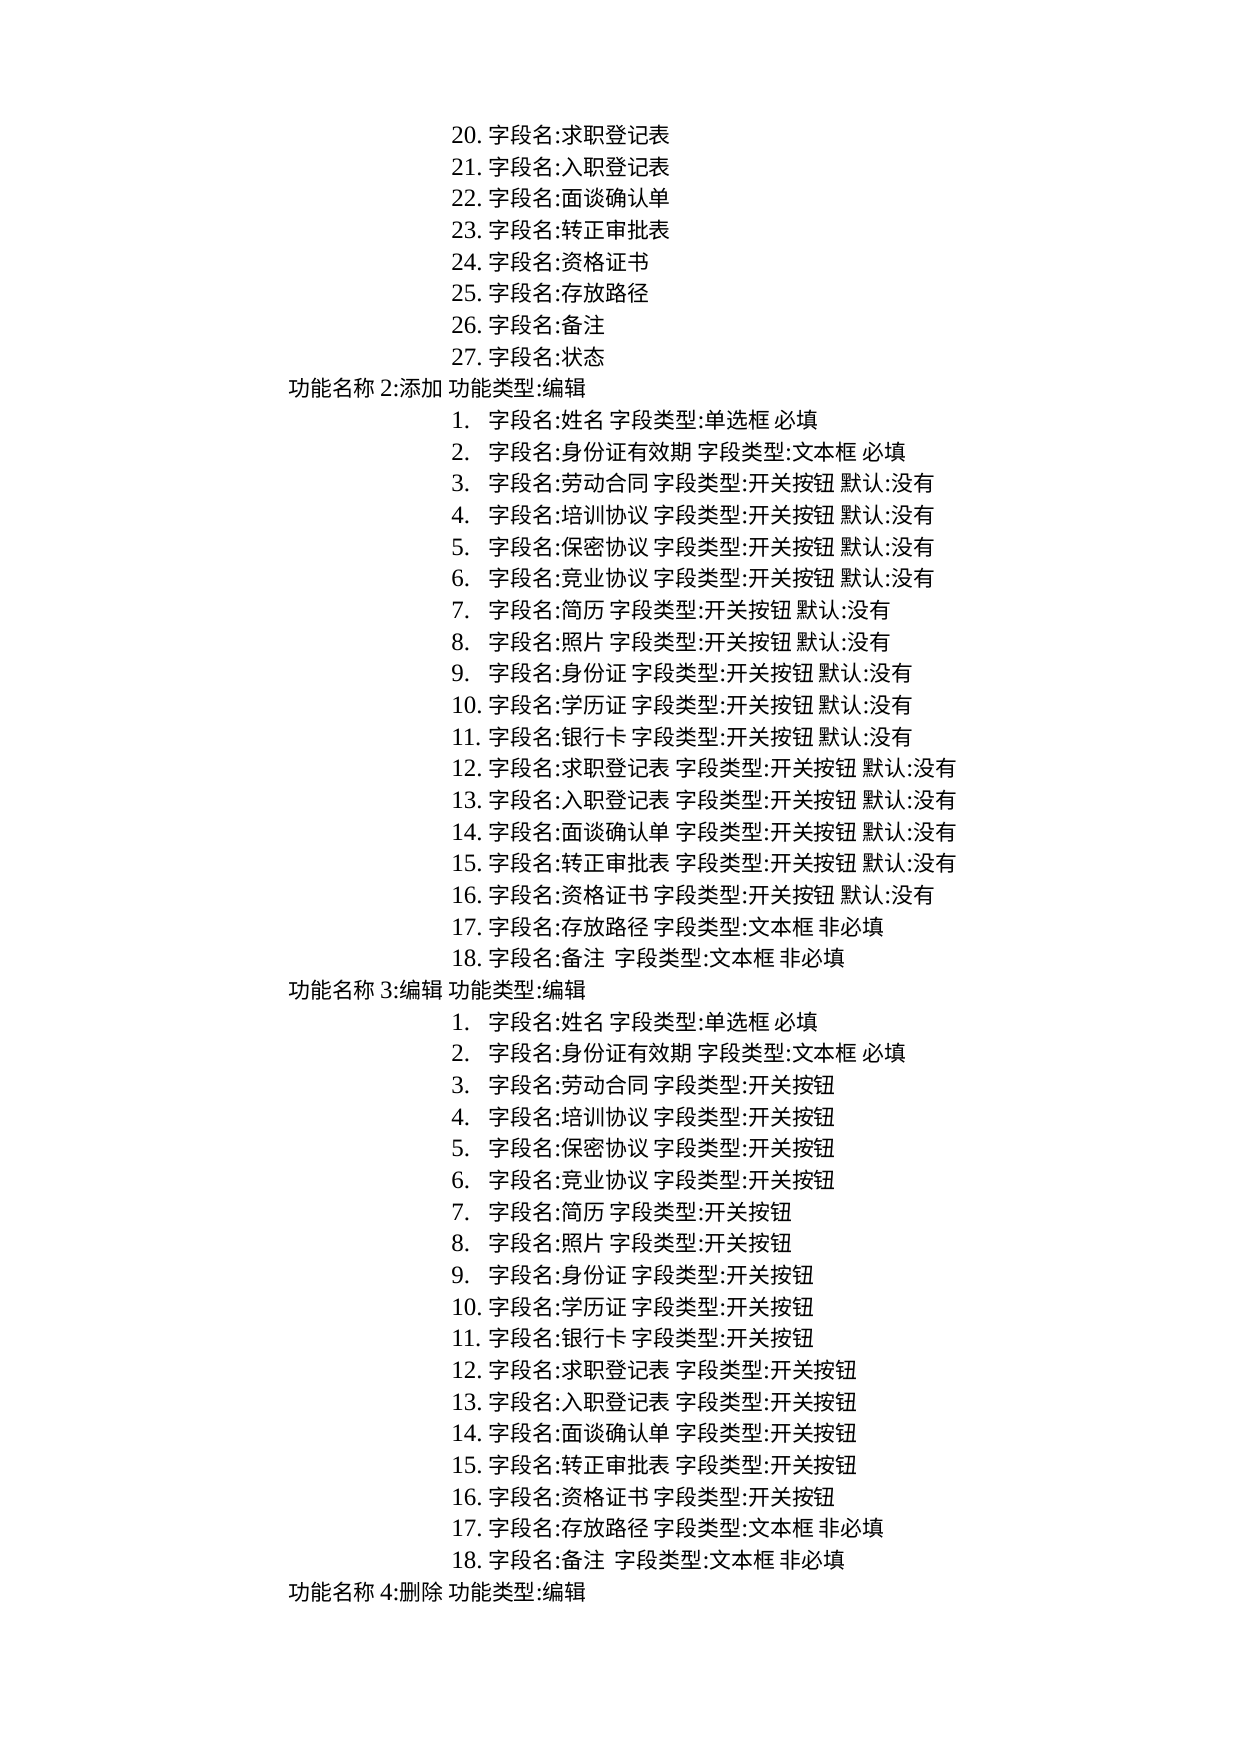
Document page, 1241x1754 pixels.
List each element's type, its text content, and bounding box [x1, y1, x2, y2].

list 字段名:身份证 字段类型:开关按钮 默认:没有 [451, 656, 1122, 688]
list 字段名:入职登记表 [451, 150, 1122, 181]
list 字段名:存放路径 [451, 276, 1122, 308]
list 字段名:入职登记表 字段类型:开关按钮 [451, 1385, 1122, 1416]
list 字段名:资格证书 字段类型:开关按钮 [451, 1480, 1122, 1511]
list 字段名:入职登记表 字段类型:开关按钮 默认:没有 [451, 783, 1122, 815]
list 字段名:求职登记表 字段类型:开关按钮 默认:没有 [451, 751, 1122, 783]
list 字段名:面谈确认单 字段类型:开关按钮 默认:没有 [451, 815, 1122, 846]
list 字段名:面谈确认单 [451, 181, 1122, 213]
list 字段名:求职登记表 [451, 118, 1122, 150]
text 功能名称4:删除 功能类型:编辑 [118, 1575, 1122, 1606]
list 字段名:资格证书 字段类型:开关按钮 默认:没有 [451, 878, 1122, 910]
list 字段名:简历 字段类型:开关按钮 默认:没有 [451, 593, 1122, 625]
text 功能名称2:添加 功能类型:编辑 [118, 371, 1122, 403]
list 字段名:身份证有效期 字段类型:文本框 必填 [451, 1036, 1122, 1068]
list 字段名:身份证 字段类型:开关按钮 [451, 1258, 1122, 1290]
list 字段名:培训协议 字段类型:开关按钮 [451, 1100, 1122, 1131]
list 字段名:简历 字段类型:开关按钮 [451, 1195, 1122, 1226]
list 字段名:银行卡 字段类型:开关按钮 默认:没有 [451, 720, 1122, 751]
list 字段名:面谈确认单 字段类型:开关按钮 [451, 1416, 1122, 1448]
list 字段名:转正审批表 字段类型:开关按钮 默认:没有 [451, 846, 1122, 878]
text 功能名称3:编辑 功能类型:编辑 [118, 973, 1122, 1005]
list 字段名:保密协议 字段类型:开关按钮 默认:没有 [451, 530, 1122, 561]
list 字段名:劳动合同 字段类型:开关按钮 默认:没有 [451, 466, 1122, 498]
list 字段名:转正审批表 字段类型:开关按钮 [451, 1448, 1122, 1480]
list 字段名:姓名 字段类型:单选框 必填 [451, 1005, 1122, 1036]
list 字段名:存放路径 字段类型:文本框 非必填 [451, 910, 1122, 941]
list 字段名:备注 字段类型:文本框 非必填 [451, 941, 1122, 973]
list 字段名:学历证 字段类型:开关按钮 默认:没有 [451, 688, 1122, 720]
list 字段名:转正审批表 [451, 213, 1122, 245]
list 字段名:资格证书 [451, 245, 1122, 276]
list 字段名:求职登记表 字段类型:开关按钮 [451, 1353, 1122, 1385]
list 字段名:照片 字段类型:开关按钮 [451, 1226, 1122, 1258]
list 字段名:培训协议 字段类型:开关按钮 默认:没有 [451, 498, 1122, 530]
list 字段名:姓名 字段类型:单选框 必填 [451, 403, 1122, 435]
list 字段名:状态 [451, 340, 1122, 371]
list 字段名:银行卡 字段类型:开关按钮 [451, 1321, 1122, 1353]
list 字段名:身份证有效期 字段类型:文本框 必填 [451, 435, 1122, 466]
list 字段名:存放路径 字段类型:文本框 非必填 [451, 1511, 1122, 1543]
list 字段名:竞业协议 字段类型:开关按钮 默认:没有 [451, 561, 1122, 593]
list 字段名:竞业协议 字段类型:开关按钮 [451, 1163, 1122, 1195]
list 字段名:备注 [451, 308, 1122, 340]
list 字段名:备注 字段类型:文本框 非必填 [451, 1543, 1122, 1575]
list 字段名:劳动合同 字段类型:开关按钮 [451, 1068, 1122, 1100]
list 字段名:保密协议 字段类型:开关按钮 [451, 1131, 1122, 1163]
list 字段名:照片 字段类型:开关按钮 默认:没有 [451, 625, 1122, 656]
list 字段名:学历证 字段类型:开关按钮 [451, 1290, 1122, 1321]
